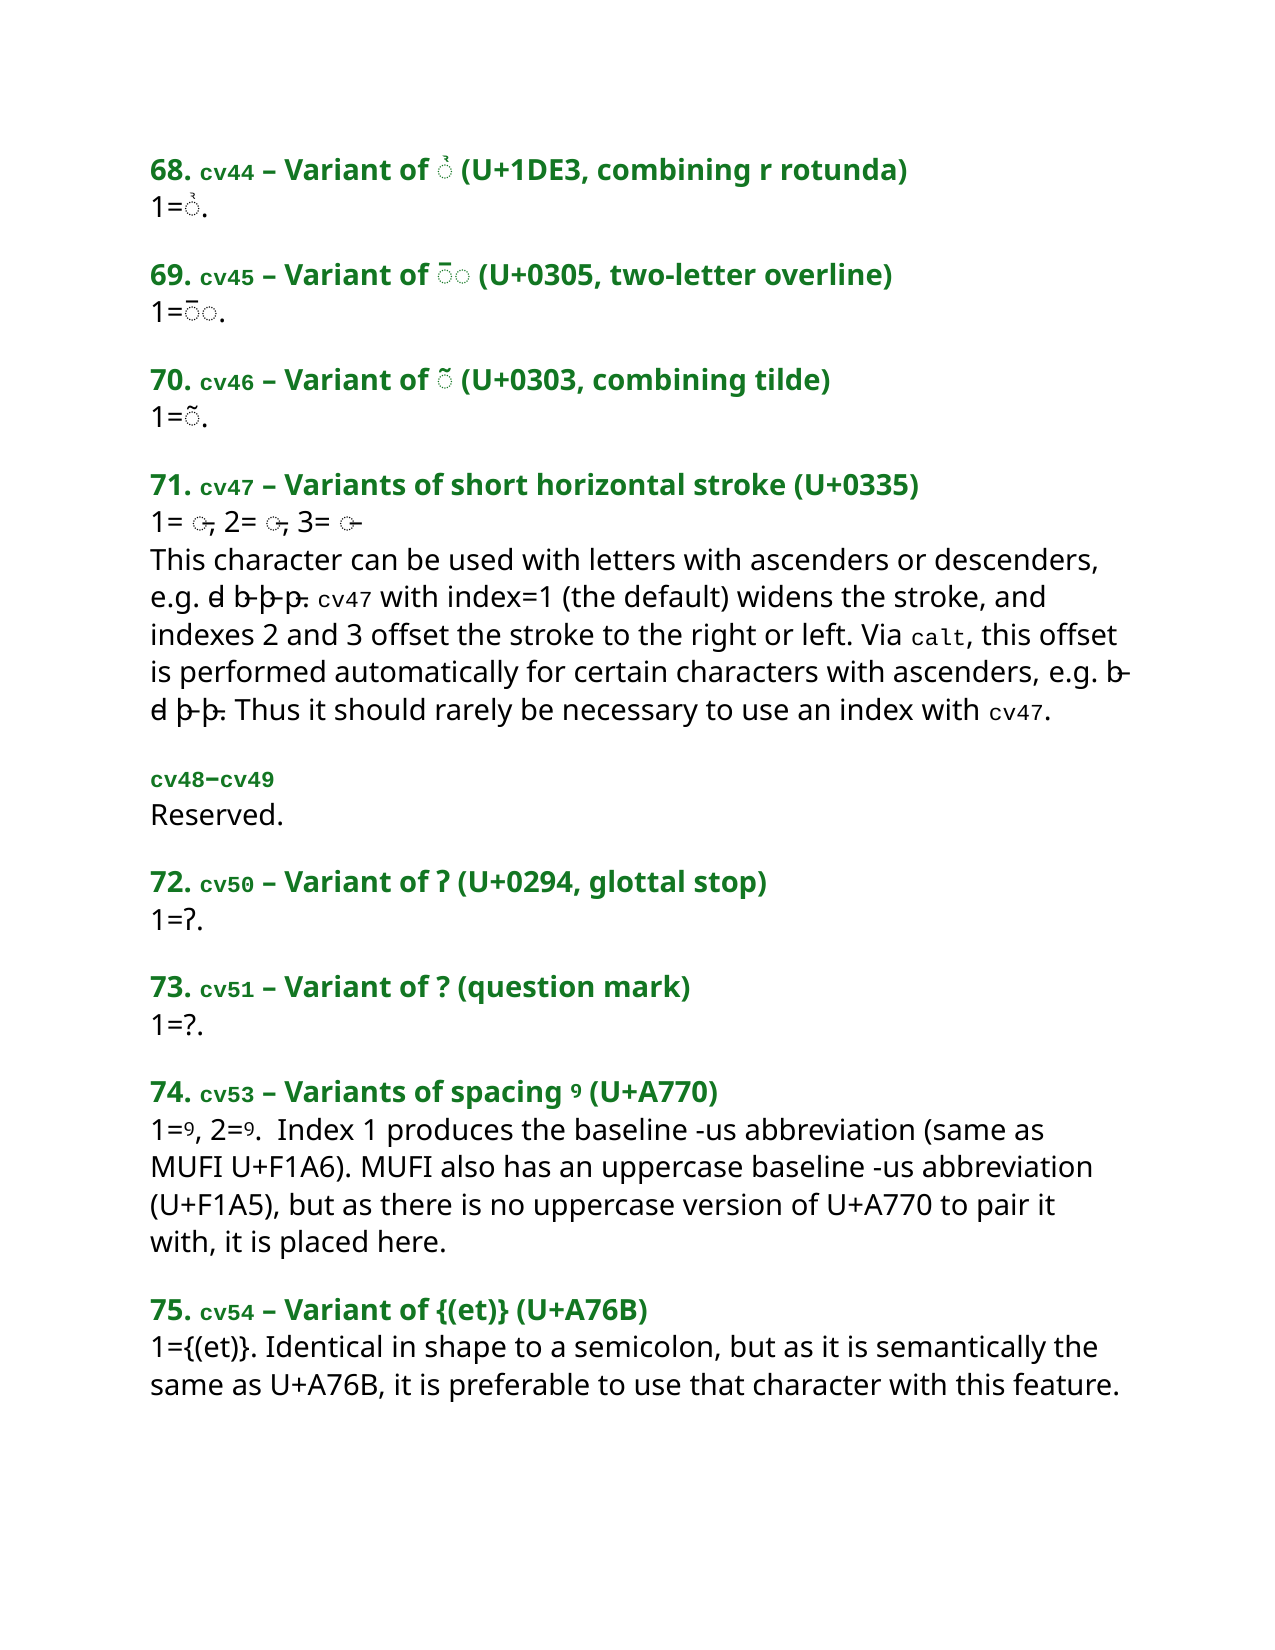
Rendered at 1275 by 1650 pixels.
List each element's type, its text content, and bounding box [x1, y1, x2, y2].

text 1=ʔ. [150, 900, 1125, 937]
subtitle 71. cv47 – Variants of short horizontal stroke (U+0335) [150, 465, 1125, 502]
text 1=◌ᷣ. [150, 187, 1125, 225]
subtitle cv48–cv49 [150, 757, 1125, 795]
text 1=?. [150, 1005, 1125, 1042]
text 1= ◌̵, 2= ◌̵, 3= ◌̵ [150, 502, 1125, 540]
subtitle 73. cv51 – Variant of ? (question mark) [150, 967, 1125, 1005]
subtitle 68. cv44 – Variant of ◌ᷣ (U+1DE3, combining r rotunda) [150, 150, 1125, 187]
text 1=ꝰ, 2=ꝰ. Index 1 produces the baseline -us abbreviation (same as MUFI U+F1A6). MUFI also has an uppercase baseline -us abbreviation (U+F1A5), but as there is no uppercase version of U+A770 to pair it with, it is placed here. [150, 1110, 1125, 1260]
subtitle 70. cv46 – Variant of ◌̃ (U+0303, combining tilde) [150, 360, 1125, 397]
subtitle 75. cv54 – Variant of {(et)} (U+A76B) [150, 1290, 1125, 1327]
text 1=◌̃. [150, 397, 1125, 435]
subtitle 74. cv53 – Variants of spacing ꝰ (U+A770) [150, 1072, 1125, 1110]
text Reserved. [150, 795, 1125, 832]
text This character can be used with letters with ascenders or descenders, e.g. d̵ b̵ þ̵ p̵. cv47 with index=1 (the default) widens the stroke, and indexes 2 and 3 offset the stroke to the right or left. Via calt, this offset is performed automatically for certain characters with ascenders, e.g. b̵ d̵ þ̵ þ̵. Thus it should rarely be necessary to use an index with cv47. [150, 540, 1125, 727]
text 1=◌̅◌. [150, 292, 1125, 330]
subtitle 72. cv50 – Variant of ʔ (U+0294, glottal stop) [150, 862, 1125, 900]
text 1={(et)}. Identical in shape to a semicolon, but as it is semantically the same as U+A76B, it is preferable to use that character with this feature. [150, 1327, 1125, 1402]
subtitle 69. cv45 – Variant of ◌̅◌ (U+0305, two-letter overline) [150, 255, 1125, 292]
